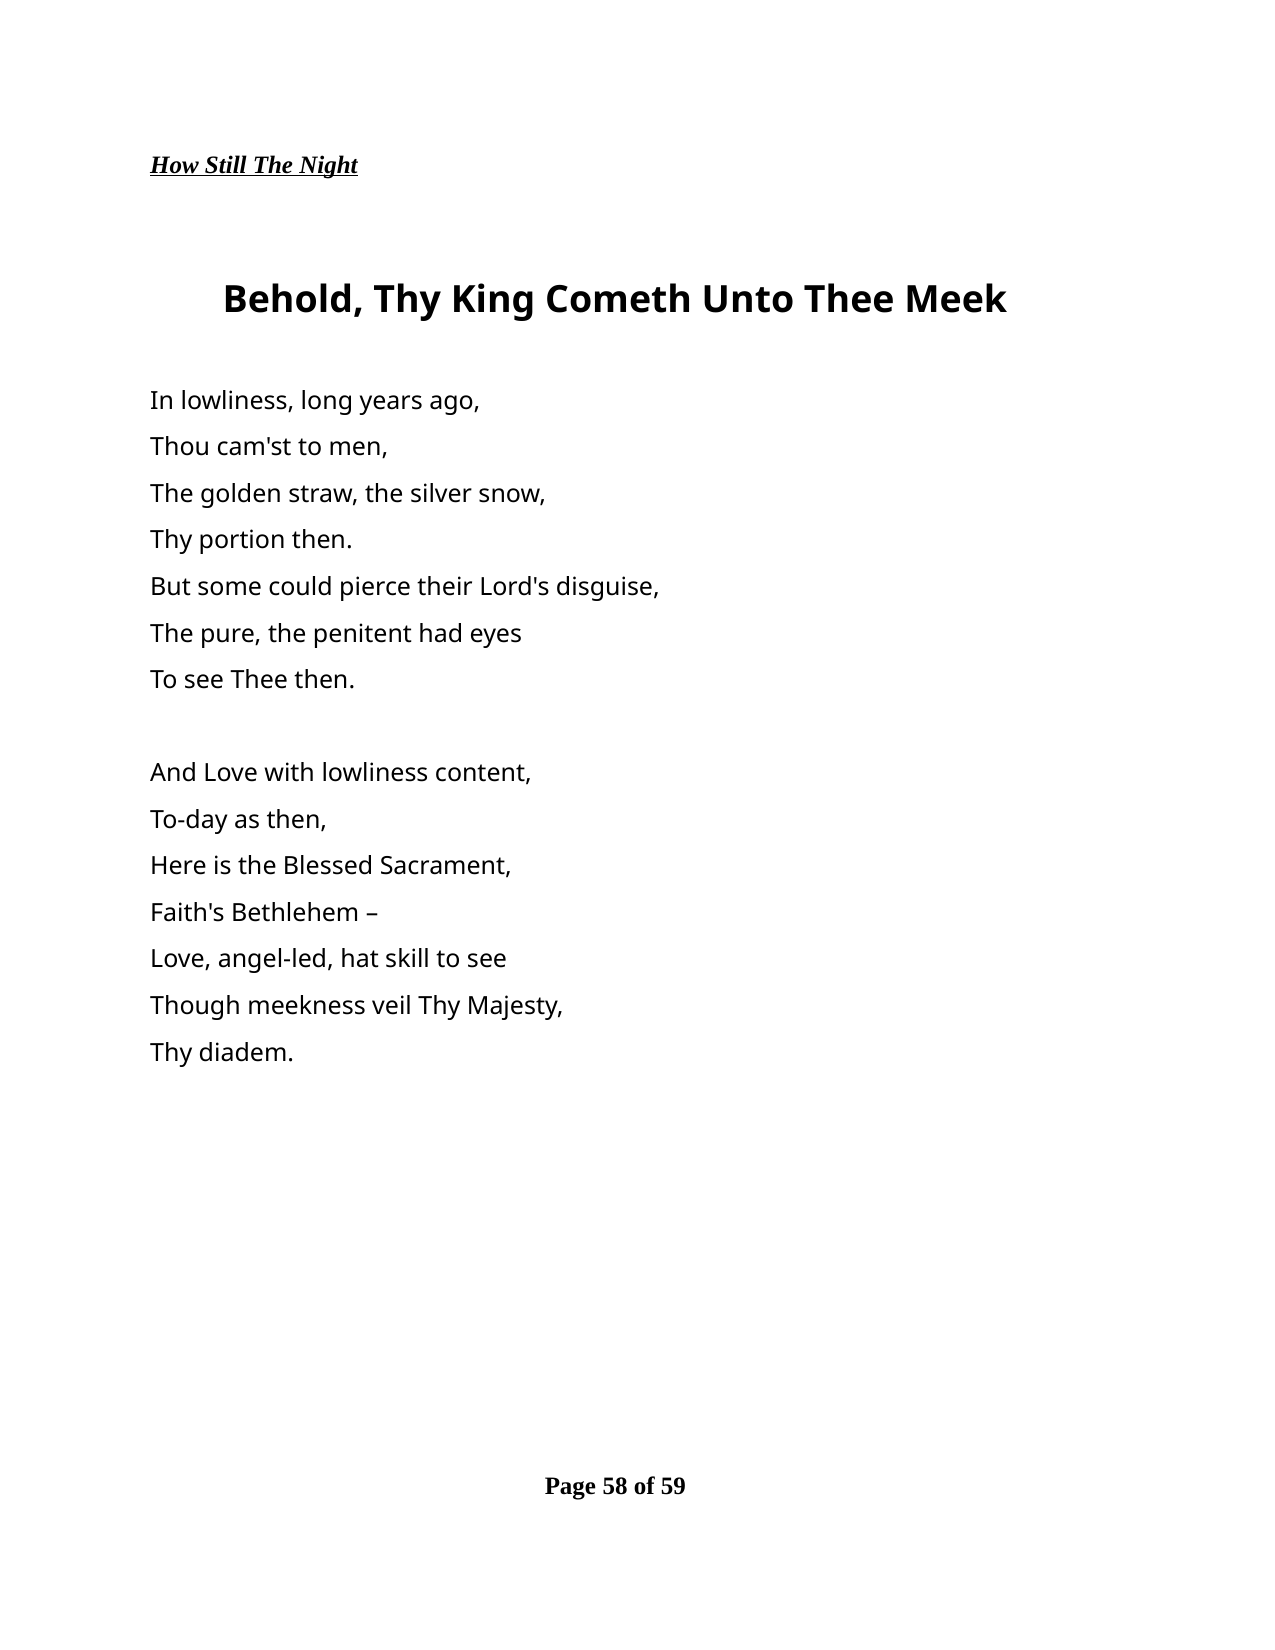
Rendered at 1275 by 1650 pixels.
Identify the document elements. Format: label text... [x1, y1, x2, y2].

text But some could pierce their Lord's disguise, [150, 569, 1080, 603]
text Though meekness veil Thy Majesty, [150, 988, 1080, 1022]
text The golden straw, the silver snow, [150, 476, 1080, 509]
text Here is the Blessed Sacrament, [150, 848, 1080, 882]
text Thy portion then. [150, 522, 1080, 556]
text Thy diadem. [150, 1034, 1080, 1068]
text To-day as then, [150, 801, 1080, 836]
text The pure, the penitent had eyes [150, 615, 1080, 649]
text In lowliness, long years ago, [150, 382, 1080, 416]
text Behold, Thy King Cometh Unto Thee Meek [150, 272, 1080, 323]
text Love, angel-led, hat skill to see [150, 941, 1080, 975]
text Faith's Bethlehem – [150, 894, 1080, 929]
text And Love with lowliness content, [150, 755, 1080, 789]
text Thou cam'st to men, [150, 429, 1080, 463]
text To see Thee then. [150, 662, 1080, 696]
